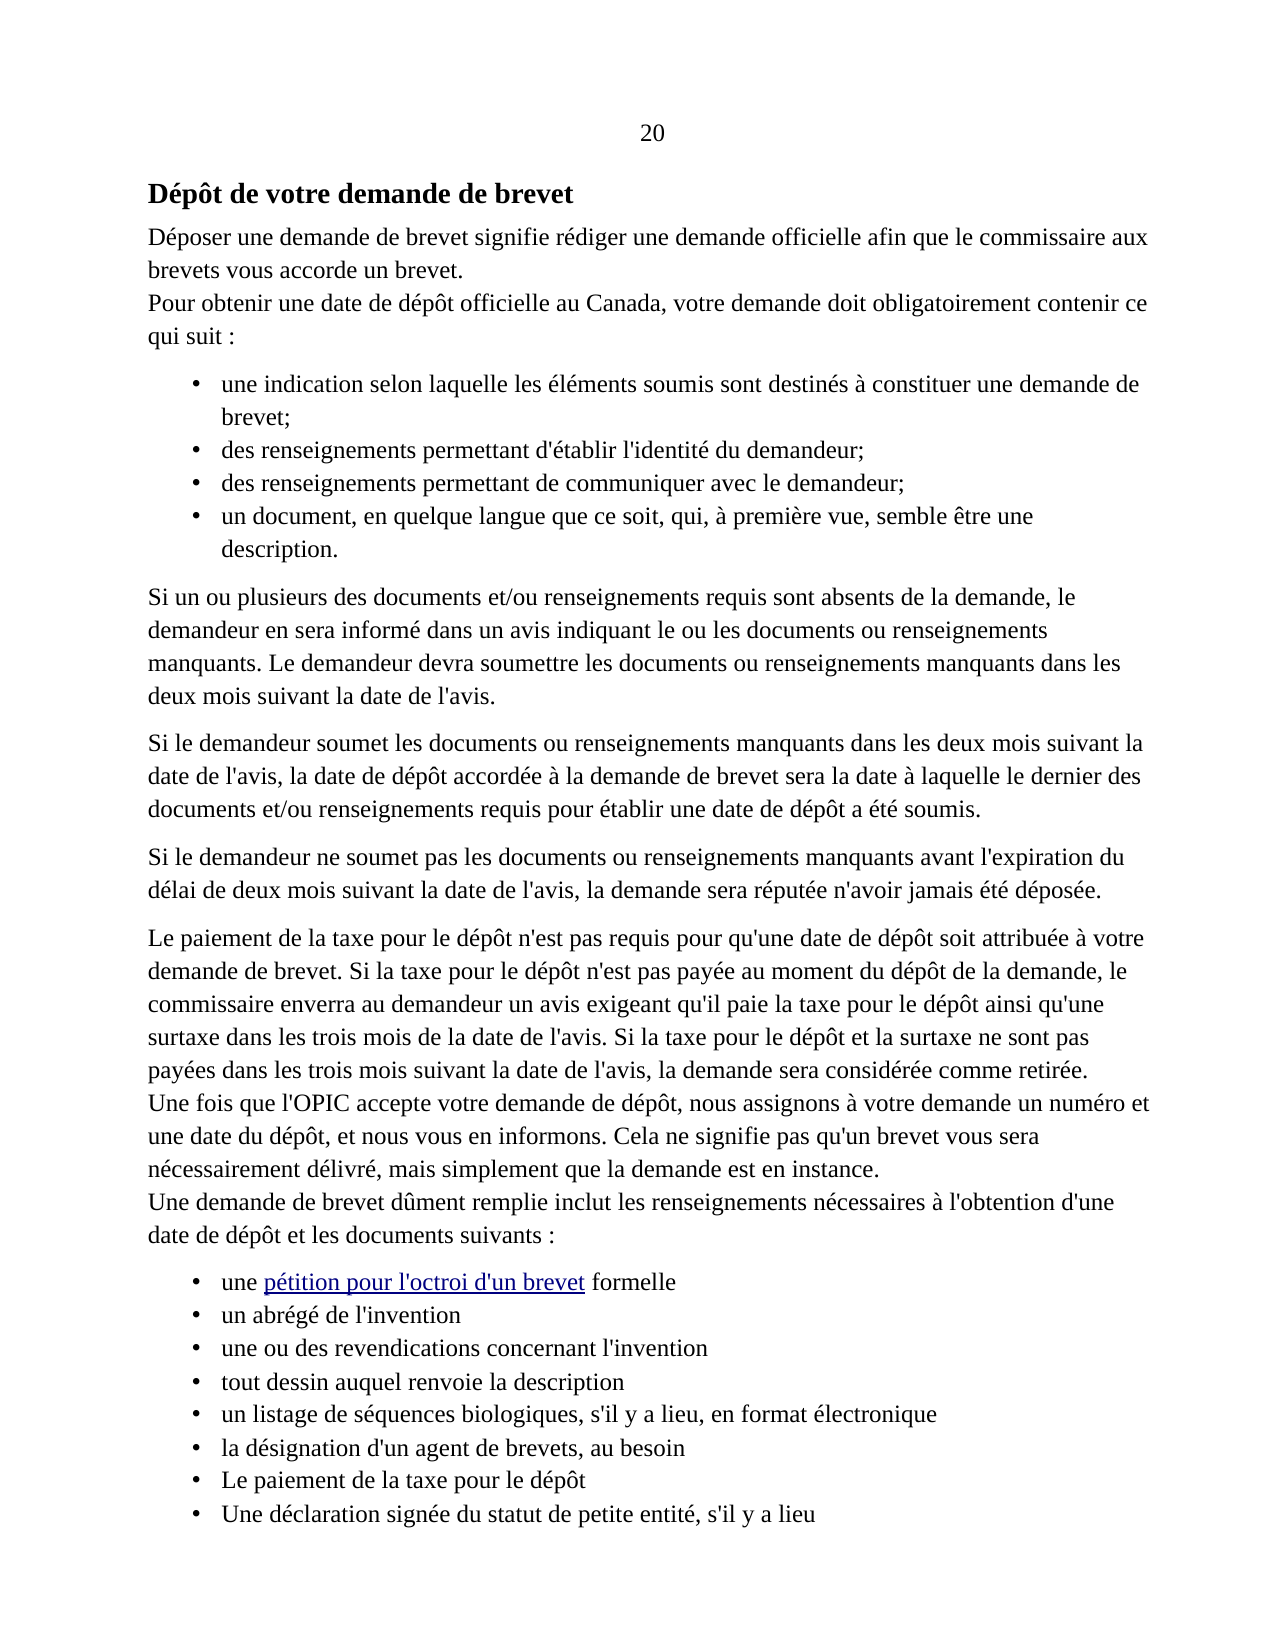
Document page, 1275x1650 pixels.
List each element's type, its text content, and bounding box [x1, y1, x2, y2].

list une indication selon laquelle les éléments soumis sont destinés à constituer une demande de brevet; [192, 369, 1157, 431]
list un abrégé de l'invention [192, 1301, 1157, 1329]
list Le paiement de la taxe pour le dépôt [192, 1466, 1157, 1494]
list une pétition pour l'octroi d'un brevet formelle [192, 1267, 1157, 1296]
list une ou des revendications concernant l'invention [192, 1333, 1157, 1362]
text Si un ou plusieurs des documents et/ou renseignements requis sont absents de la demande, le demandeur en sera informé dans un avis indiquant le ou les documents ou renseignements manquants. Le demandeur devra soumettre les documents ou renseignements manquants dans les deux mois suivant la date de l'avis. [148, 582, 1157, 709]
list des renseignements permettant d'établir l'identité du demandeur; [192, 435, 1157, 464]
text Le paiement de la taxe pour le dépôt n'est pas requis pour qu'une date de dépôt soit attribuée à votre demande de brevet. Si la taxe pour le dépôt n'est pas payée au moment du dépôt de la demande, le commissaire enverra au demandeur un avis exigeant qu'il paie la taxe pour le dépôt ainsi qu'une surtaxe dans les trois mois de la date de l'avis. Si la taxe pour le dépôt et la surtaxe ne sont pas payées dans les trois mois suivant la date de l'avis, la demande sera considérée comme retirée. Une fois que l'OPIC accepte votre demande de dépôt, nous assignons à votre demande un numéro et une date du dépôt, et nous vous en informons. Cela ne signifie pas qu'un brevet vous sera nécessairement délivré, mais simplement que la demande est en instance. Une demande de brevet dûment remplie inclut les renseignements nécessaires à l'obtention d'une date de dépôt et les documents suivants : [148, 923, 1157, 1249]
list tout dessin auquel renvoie la description [192, 1367, 1157, 1395]
subtitle Dépôt de votre demande de brevet [148, 176, 1157, 210]
text Si le demandeur ne soumet pas les documents ou renseignements manquants avant l'expiration du délai de deux mois suivant la date de l'avis, la demande sera réputée n'avoir jamais été déposée. [148, 842, 1157, 904]
text Si le demandeur soumet les documents ou renseignements manquants dans les deux mois suivant la date de l'avis, la date de dépôt accordée à la demande de brevet sera la date à laquelle le dernier des documents et/ou renseignements requis pour établir une date de dépôt a été soumis. [148, 728, 1157, 823]
list Une déclaration signée du statut de petite entité, s'il y a lieu [192, 1499, 1157, 1527]
list un listage de séquences biologiques, s'il y a lieu, en format électronique [192, 1399, 1157, 1428]
text Déposer une demande de brevet signifie rédiger une demande officielle afin que le commissaire aux brevets vous accorde un brevet. Pour obtenir une date de dépôt officielle au Canada, votre demande doit obligatoirement contenir ce qui suit : [148, 222, 1157, 350]
list des renseignements permettant de communiquer avec le demandeur; [192, 468, 1157, 497]
list un document, en quelque langue que ce soit, qui, à première vue, semble être une description. [192, 501, 1157, 563]
list la désignation d'un agent de brevets, au besoin [192, 1433, 1157, 1461]
